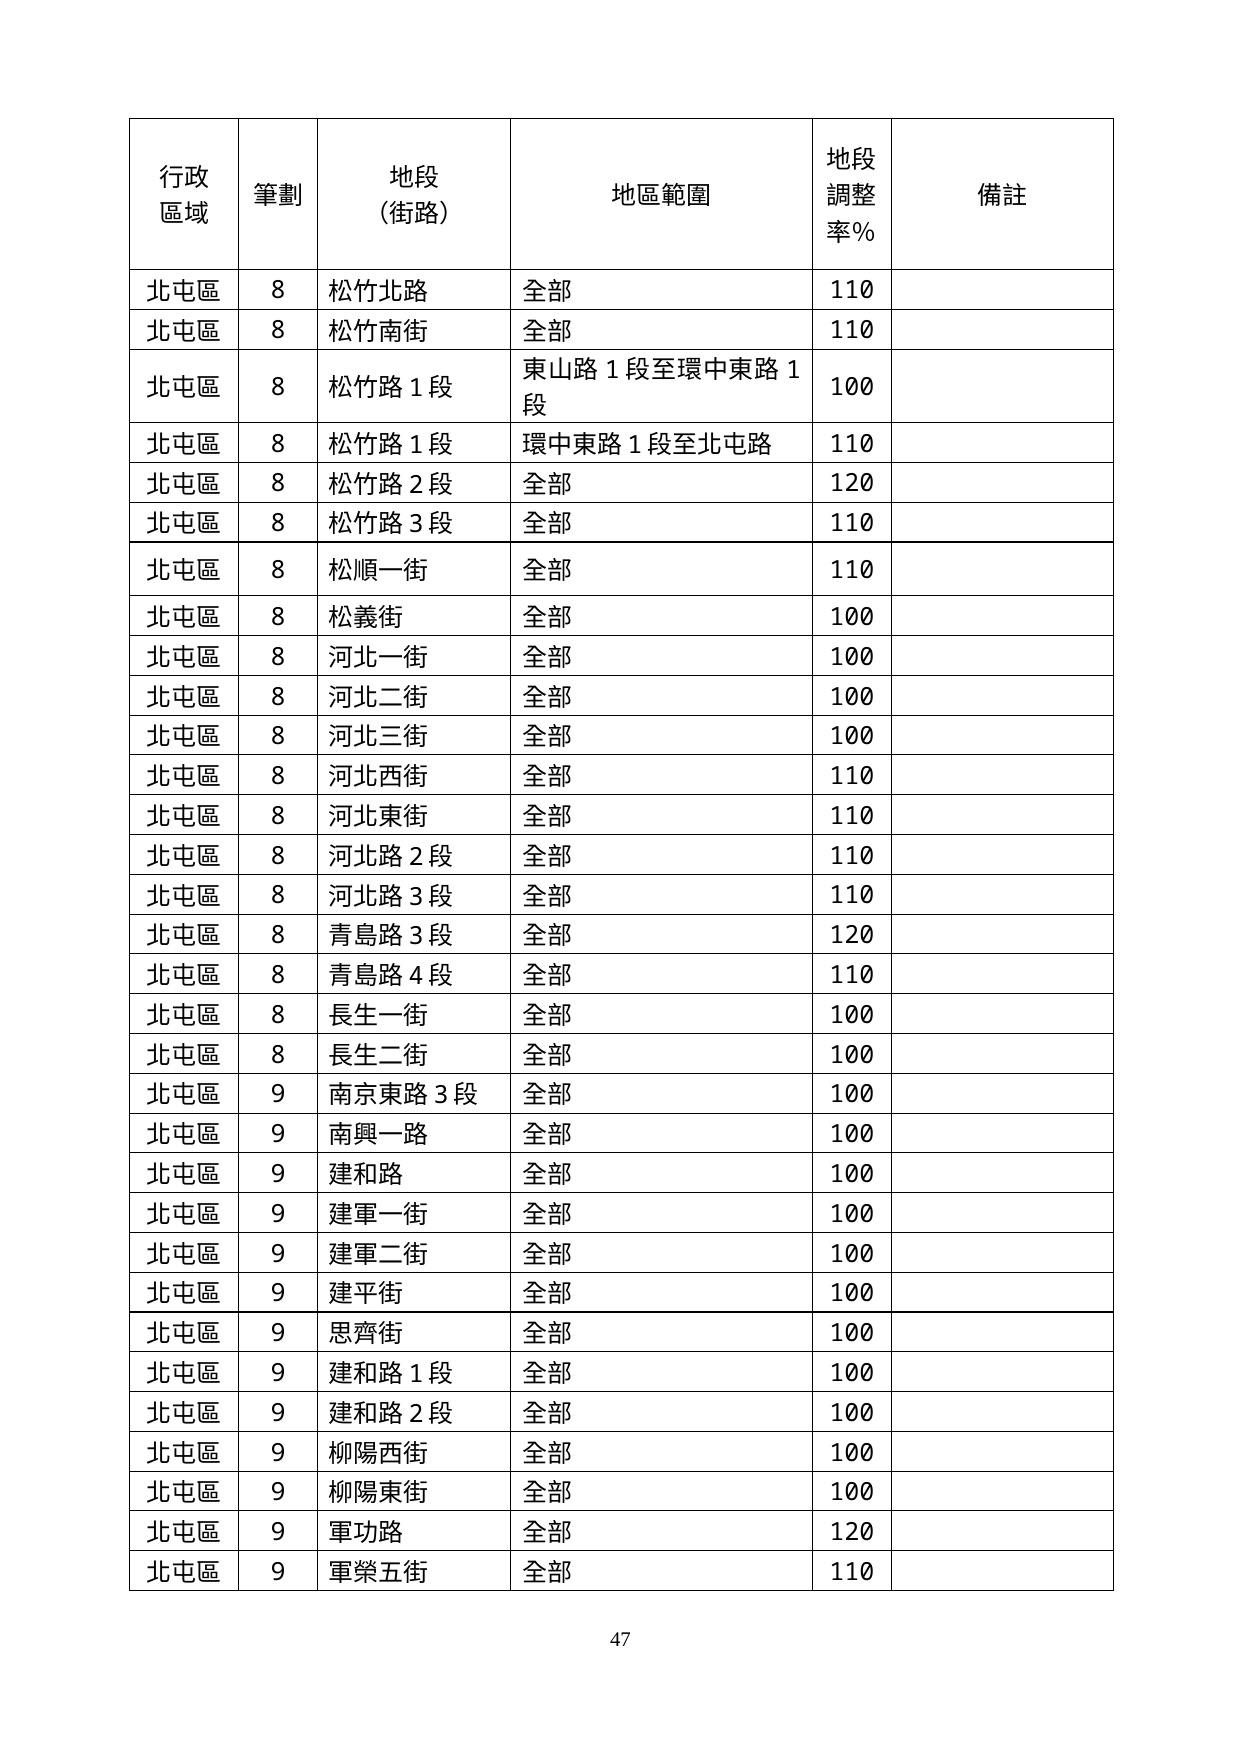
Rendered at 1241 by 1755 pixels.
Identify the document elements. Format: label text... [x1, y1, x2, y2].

table_cell 100 [813, 1472, 891, 1510]
table_cell 全部 [511, 1392, 812, 1431]
table_cell 河北三街 [318, 716, 510, 754]
table_cell 120 [813, 1511, 891, 1550]
table_cell 北屯區 [130, 1273, 238, 1311]
table_cell 8 [239, 423, 317, 462]
table_cell 柳陽東街 [318, 1472, 510, 1510]
table_cell 8 [239, 503, 317, 541]
table_cell 9 [239, 1352, 317, 1391]
table_cell 8 [239, 835, 317, 874]
table_cell 東山路1段至環中東路1段 [511, 350, 812, 422]
table_cell 北屯區 [130, 543, 238, 595]
table_cell 長生一街 [318, 994, 510, 1033]
table_cell 北屯區 [130, 1034, 238, 1073]
table_header 備註 [892, 119, 1113, 269]
table_cell [892, 1313, 1113, 1351]
table_cell 9 [239, 1472, 317, 1510]
table_cell 北屯區 [130, 1432, 238, 1471]
table_cell [892, 1511, 1113, 1550]
table_cell 柳陽西街 [318, 1432, 510, 1471]
table_cell 南興一路 [318, 1114, 510, 1152]
table_cell 北屯區 [130, 423, 238, 462]
table_cell 北屯區 [130, 350, 238, 422]
table_cell 8 [239, 676, 317, 714]
table_cell 110 [813, 423, 891, 462]
table_cell [892, 503, 1113, 541]
table_cell 100 [813, 636, 891, 675]
table_cell 8 [239, 716, 317, 754]
table_cell 青島路4段 [318, 954, 510, 993]
table_cell 建和路 [318, 1153, 510, 1192]
table_cell 建平街 [318, 1273, 510, 1311]
table_cell 松竹路1段 [318, 350, 510, 422]
table_cell 建軍二街 [318, 1233, 510, 1272]
table_cell 100 [813, 1273, 891, 1311]
table_cell 北屯區 [130, 1153, 238, 1192]
table_cell 松竹路3段 [318, 503, 510, 541]
table_cell [892, 1153, 1113, 1192]
table_cell 北屯區 [130, 1472, 238, 1510]
table_cell 9 [239, 1193, 317, 1232]
table_cell 110 [813, 503, 891, 541]
table_cell [892, 795, 1113, 834]
table_cell 建和路2段 [318, 1392, 510, 1431]
table_cell [892, 310, 1113, 348]
table_cell [892, 1193, 1113, 1232]
table_cell 100 [813, 1034, 891, 1073]
table_cell [892, 835, 1113, 874]
table_cell 建和路1段 [318, 1352, 510, 1391]
table_cell 100 [813, 1153, 891, 1192]
table_cell 環中東路1段至北屯路 [511, 423, 812, 462]
table_cell 110 [813, 835, 891, 874]
table_cell 9 [239, 1074, 317, 1112]
table_cell 全部 [511, 596, 812, 635]
table_cell 9 [239, 1114, 317, 1152]
table_cell 河北路3段 [318, 875, 510, 913]
table_cell 全部 [511, 1034, 812, 1073]
table_cell 全部 [511, 1432, 812, 1471]
table_cell [892, 1074, 1113, 1112]
table_cell 9 [239, 1153, 317, 1192]
table_cell 全部 [511, 1273, 812, 1311]
table_cell 全部 [511, 1153, 812, 1192]
table_cell [892, 1432, 1113, 1471]
table_cell [892, 1034, 1113, 1073]
table_cell 北屯區 [130, 716, 238, 754]
table_cell 松順一街 [318, 543, 510, 595]
table_cell 北屯區 [130, 994, 238, 1033]
table_cell [892, 676, 1113, 714]
table_cell 河北二街 [318, 676, 510, 714]
table_cell 松竹路1段 [318, 423, 510, 462]
table_cell [892, 915, 1113, 953]
table_cell 8 [239, 795, 317, 834]
table_cell 軍功路 [318, 1511, 510, 1550]
table_cell 北屯區 [130, 596, 238, 635]
table_cell 110 [813, 310, 891, 348]
table_cell 北屯區 [130, 1313, 238, 1351]
table_cell 北屯區 [130, 636, 238, 675]
table_cell 8 [239, 915, 317, 953]
table_cell 北屯區 [130, 1511, 238, 1550]
table_cell 全部 [511, 503, 812, 541]
table_cell 北屯區 [130, 835, 238, 874]
table_cell 全部 [511, 835, 812, 874]
table_cell 全部 [511, 755, 812, 794]
table_cell 北屯區 [130, 954, 238, 993]
table_cell 9 [239, 1273, 317, 1311]
table_cell 9 [239, 1511, 317, 1550]
table_cell [892, 543, 1113, 595]
table_cell 北屯區 [130, 270, 238, 309]
table_cell 全部 [511, 1472, 812, 1510]
table_cell 松竹北路 [318, 270, 510, 309]
table_cell 北屯區 [130, 755, 238, 794]
table_cell 8 [239, 954, 317, 993]
table_cell 8 [239, 463, 317, 502]
table_cell 南京東路3段 [318, 1074, 510, 1112]
table_cell 100 [813, 1074, 891, 1112]
table_cell 北屯區 [130, 875, 238, 913]
table_header 地段調整率％ [813, 119, 891, 269]
table_cell 全部 [511, 636, 812, 675]
table_cell 9 [239, 1432, 317, 1471]
table_cell 8 [239, 875, 317, 913]
table_cell 北屯區 [130, 1233, 238, 1272]
table_cell 全部 [511, 310, 812, 348]
table_cell [892, 423, 1113, 462]
table_cell 全部 [511, 915, 812, 953]
table_cell 8 [239, 994, 317, 1033]
table_cell 100 [813, 350, 891, 422]
table_cell 全部 [511, 954, 812, 993]
table_cell [892, 1114, 1113, 1152]
table_cell 全部 [511, 875, 812, 913]
table_cell 100 [813, 1313, 891, 1351]
table_cell [892, 1273, 1113, 1311]
table_cell 河北東街 [318, 795, 510, 834]
table_cell 全部 [511, 543, 812, 595]
table_cell 河北西街 [318, 755, 510, 794]
table_cell [892, 954, 1113, 993]
table_cell 全部 [511, 1233, 812, 1272]
table_cell [892, 994, 1113, 1033]
table_cell 8 [239, 596, 317, 635]
table_cell [892, 716, 1113, 754]
table_cell 8 [239, 1034, 317, 1073]
table_cell 軍榮五街 [318, 1551, 510, 1590]
table_cell 100 [813, 1352, 891, 1391]
table_cell 北屯區 [130, 1551, 238, 1590]
table_cell 河北路2段 [318, 835, 510, 874]
table_cell 100 [813, 1193, 891, 1232]
table_cell 北屯區 [130, 503, 238, 541]
table_cell 110 [813, 270, 891, 309]
table_cell 110 [813, 954, 891, 993]
table_cell 全部 [511, 716, 812, 754]
table_cell 9 [239, 1392, 317, 1431]
table_cell 全部 [511, 1313, 812, 1351]
table_cell 松義街 [318, 596, 510, 635]
table_cell 100 [813, 994, 891, 1033]
table_cell 全部 [511, 994, 812, 1033]
table_cell 河北一街 [318, 636, 510, 675]
table_cell [892, 270, 1113, 309]
table_cell 北屯區 [130, 795, 238, 834]
table_cell [892, 636, 1113, 675]
table_cell 全部 [511, 1551, 812, 1590]
table_cell [892, 1233, 1113, 1272]
table_cell [892, 350, 1113, 422]
table_cell 北屯區 [130, 1074, 238, 1112]
table_cell [892, 596, 1113, 635]
table_header 地區範圍 [511, 119, 812, 269]
table_cell [892, 463, 1113, 502]
table_cell 100 [813, 716, 891, 754]
table_cell 8 [239, 755, 317, 794]
table_cell 青島路3段 [318, 915, 510, 953]
table_cell 北屯區 [130, 1193, 238, 1232]
table_cell 100 [813, 596, 891, 635]
table_cell 110 [813, 795, 891, 834]
table_cell [892, 1392, 1113, 1431]
table_cell 北屯區 [130, 1114, 238, 1152]
table_cell 8 [239, 310, 317, 348]
table_cell 全部 [511, 1352, 812, 1391]
table_cell 9 [239, 1551, 317, 1590]
table_cell 北屯區 [130, 1352, 238, 1391]
table_cell 北屯區 [130, 915, 238, 953]
table_cell 全部 [511, 795, 812, 834]
table_cell 100 [813, 1432, 891, 1471]
table_cell 100 [813, 676, 891, 714]
table_cell [892, 1472, 1113, 1510]
table_cell 120 [813, 463, 891, 502]
table_cell 100 [813, 1392, 891, 1431]
table_cell 120 [813, 915, 891, 953]
table_cell 8 [239, 543, 317, 595]
table_cell 110 [813, 1551, 891, 1590]
table_cell 全部 [511, 1074, 812, 1112]
table_cell 思齊街 [318, 1313, 510, 1351]
table_cell 100 [813, 1233, 891, 1272]
table_cell 全部 [511, 1114, 812, 1152]
table_cell 北屯區 [130, 1392, 238, 1431]
table_cell 100 [813, 1114, 891, 1152]
table_cell 北屯區 [130, 463, 238, 502]
table_cell 建軍一街 [318, 1193, 510, 1232]
table_cell 松竹南街 [318, 310, 510, 348]
table_cell 全部 [511, 676, 812, 714]
table_header 地段 （街路） [318, 119, 510, 269]
table_cell [892, 1352, 1113, 1391]
table_cell 110 [813, 755, 891, 794]
table_cell [892, 755, 1113, 794]
table_cell 長生二街 [318, 1034, 510, 1073]
table_cell 北屯區 [130, 310, 238, 348]
table_cell 全部 [511, 463, 812, 502]
table_header 筆劃 [239, 119, 317, 269]
table_cell 110 [813, 875, 891, 913]
table_cell [892, 1551, 1113, 1590]
table_cell 110 [813, 543, 891, 595]
table_cell 8 [239, 350, 317, 422]
table_cell 松竹路2段 [318, 463, 510, 502]
table_cell 9 [239, 1313, 317, 1351]
table_cell 全部 [511, 1511, 812, 1550]
table_cell [892, 875, 1113, 913]
table_cell 8 [239, 270, 317, 309]
table_cell 全部 [511, 270, 812, 309]
table_cell 北屯區 [130, 676, 238, 714]
table_cell 9 [239, 1233, 317, 1272]
table_header 行政 區域 [130, 119, 238, 269]
table_cell 全部 [511, 1193, 812, 1232]
table_cell 8 [239, 636, 317, 675]
